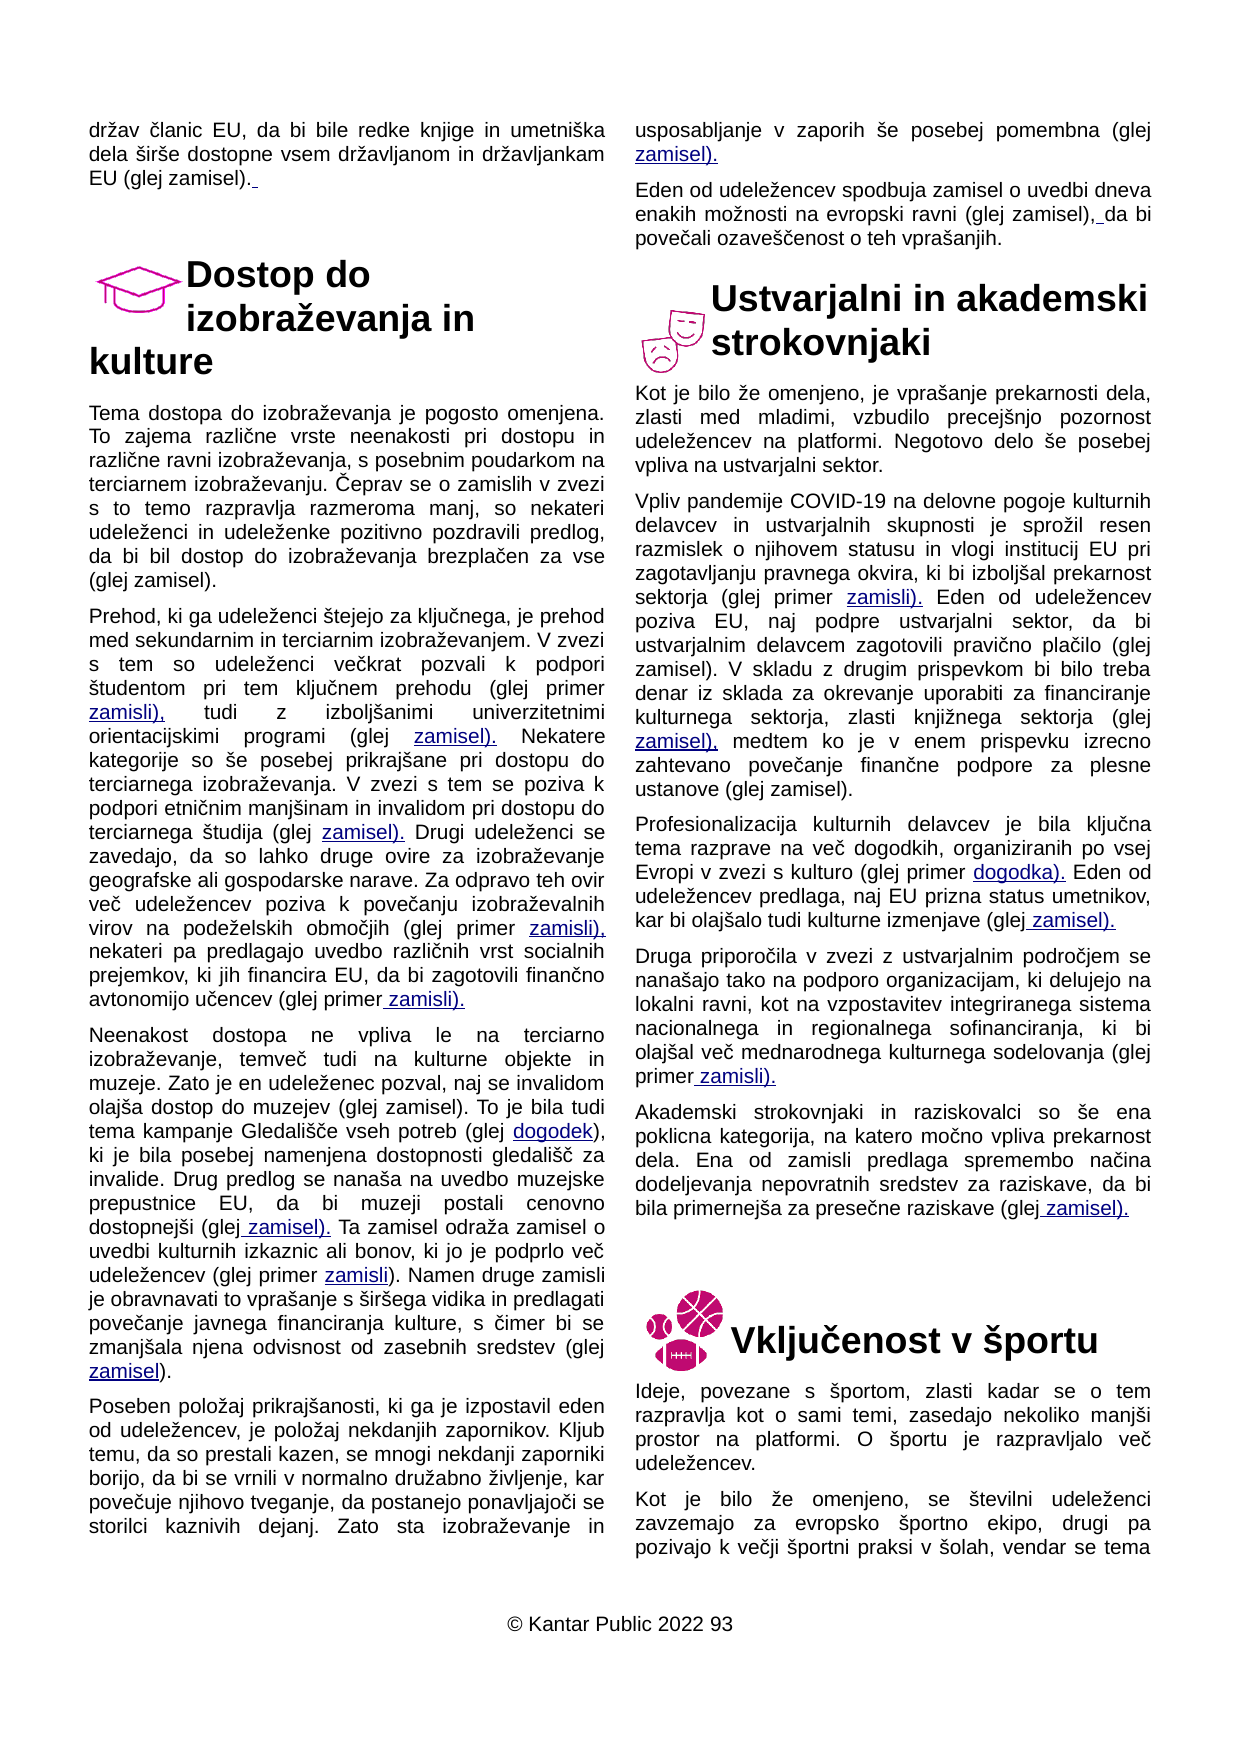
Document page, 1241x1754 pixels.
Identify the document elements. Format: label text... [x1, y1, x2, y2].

text Poseben položaj prikrajšanosti, ki ga je izpostavil eden od udeležencev, je položaj nekdanjih zapornikov. Kljub temu, da so prestali kazen, se mnogi nekdanji zaporniki borijo, da bi se vrnili v normalno družabno življenje, kar povečuje njihovo tveganje, da postanejo ponavljajoči se storilci kaznivih dejanj. Zato sta izobraževanje in [88, 1394, 605, 1538]
text Ideje, povezane s športom, zlasti kadar se o tem razpravlja kot o sami temi, zasedajo nekoliko manjši prostor na platformi. O športu je razpravljalo več udeležencev. [635, 1379, 1152, 1475]
text Akademski strokovnjaki in raziskovalci so še ena poklicna kategorija, na katero močno vpliva prekarnost dela. Ena od zamisli predlaga spremembo načina dodeljevanja nepovratnih sredstev za raziskave, da bi bila primernejša za presečne raziskave (glej zamisel). [635, 1099, 1152, 1219]
text Profesionalizacija kulturnih delavcev je bila ključna tema razprave na več dogodkih, organiziranih po vsej Evropi v zvezi s kulturo (glej primer dogodka). Eden od udeležencev predlaga, naj EU prizna status umetnikov, kar bi olajšalo tudi kulturne izmenjave (glej zamisel). [635, 812, 1152, 932]
picture [635, 303, 711, 379]
text Kot je bilo že omenjeno, je vprašanje prekarnosti dela, zlasti med mladimi, vzbudilo precejšnjo pozornost udeležencev na platformi. Negotovo delo še posebej vpliva na ustvarjalni sektor. [635, 381, 1152, 477]
subtitle Ustvarjalni in akademski strokovnjaki [635, 277, 1152, 303]
picture [638, 1284, 731, 1377]
text Eden od udeležencev spodbuja zamisel o uvedbi dneva enakih možnosti na evropski ravni (glej zamisel), da bi povečali ozaveščenost o teh vprašanjih. [635, 178, 1152, 250]
text Neenakost dostopa ne vpliva le na terciarno izobraževanje, temveč tudi na kulturne objekte in muzeje. Zato je en udeleženec pozval, naj se invalidom olajša dostop do muzejev (glej zamisel). To je bila tudi tema kampanje Gledališče vseh potreb (glej dogodek), ki je bila posebej namenjena dostopnosti gledališč za invalide. Drug predlog se nanaša na uvedbo muzejske prepustnice EU, da bi muzeji postali cenovno dostopnejši (glej zamisel). Ta zamisel odraža zamisel o uvedbi kulturnih izkaznic ali bonov, ki jo je podprlo več udeležencev (glej primer zamisli). Namen druge zamisli je obravnavati to vprašanje s širšega vidika in predlagati povečanje javnega financiranja kulture, s čimer bi se zmanjšala njena odvisnost od zasebnih sredstev (glej zamisel). [88, 1023, 605, 1382]
text držav članic EU, da bi bile redke knjige in umetniška dela širše dostopne vsem državljanom in državljankam EU (glej zamisel). [88, 118, 605, 190]
text Druga priporočila v zvezi z ustvarjalnim področjem se nanašajo tako na podporo organizacijam, ki delujejo na lokalni ravni, kot na vzpostavitev integriranega sistema nacionalnega in regionalnega sofinanciranja, ki bi olajšal več mednarodnega kulturnega sodelovanja (glej primer zamisli). [635, 944, 1152, 1088]
text usposabljanje v zaporih še posebej pomembna (glej zamisel). [635, 118, 1152, 166]
picture [91, 242, 186, 337]
text Kot je bilo že omenjeno, se številni udeleženci zavzemajo za evropsko športno ekipo, drugi pa pozivajo k večji športni praksi v šolah, vendar se tema [635, 1487, 1152, 1559]
subtitle Dostop do izobraževanja in kulture [88, 337, 605, 382]
text Vpliv pandemije COVID-19 na delovne pogoje kulturnih delavcev in ustvarjalnih skupnosti je sprožil resen razmislek o njihovem statusu in vlogi institucij EU pri zagotavljanju pravnega okvira, ki bi izboljšal prekarnost sektorja (glej primer zamisli). Eden od udeležencev poziva EU, naj podpre ustvarjalni sektor, da bi ustvarjalnim delavcem zagotovili pravično plačilo (glej zamisel). V skladu z drugim prispevkom bi bilo treba denar iz sklada za okrevanje uporabiti za financiranje kulturnega sektorja, zlasti knjižnega sektorja (glej zamisel), medtem ko je v enem prispevku izrecno zahtevano povečanje finančne podpore za plesne ustanove (glej zamisel). [635, 489, 1152, 800]
text Tema dostopa do izobraževanja je pogosto omenjena. To zajema različne vrste neenakosti pri dostopu in različne ravni izobraževanja, s posebnim poudarkom na terciarnem izobraževanju. Čeprav se o zamislih v zvezi s to temo razpravlja razmeroma manj, so nekateri udeleženci in udeleženke pozitivno pozdravili predlog, da bi bil dostop do izobraževanja brezplačen za vse (glej zamisel). [88, 400, 605, 592]
subtitle Vključenost v športu [731, 1318, 1152, 1361]
text Prehod, ki ga udeleženci štejejo za ključnega, je prehod med sekundarnim in terciarnim izobraževanjem. V zvezi s tem so udeleženci večkrat pozvali k podpori študentom pri tem ključnem prehodu (glej primer zamisli), tudi z izboljšanimi univerzitetnimi orientacijskimi programi (glej zamisel). Nekatere kategorije so še posebej prikrajšane pri dostopu do terciarnega izobraževanja. V zvezi s tem se poziva k podpori etničnim manjšinam in invalidom pri dostopu do terciarnega študija (glej zamisel). Drugi udeleženci se zavedajo, da so lahko druge ovire za izobraževanje geografske ali gospodarske narave. Za odpravo teh ovir več udeležencev poziva k povečanju izobraževalnih virov na podeželskih območjih (glej primer zamisli), nekateri pa predlagajo uvedbo različnih vrst socialnih prejemkov, ki jih financira EU, da bi zagotovili finančno avtonomijo učencev (glej primer zamisli). [88, 604, 605, 1011]
